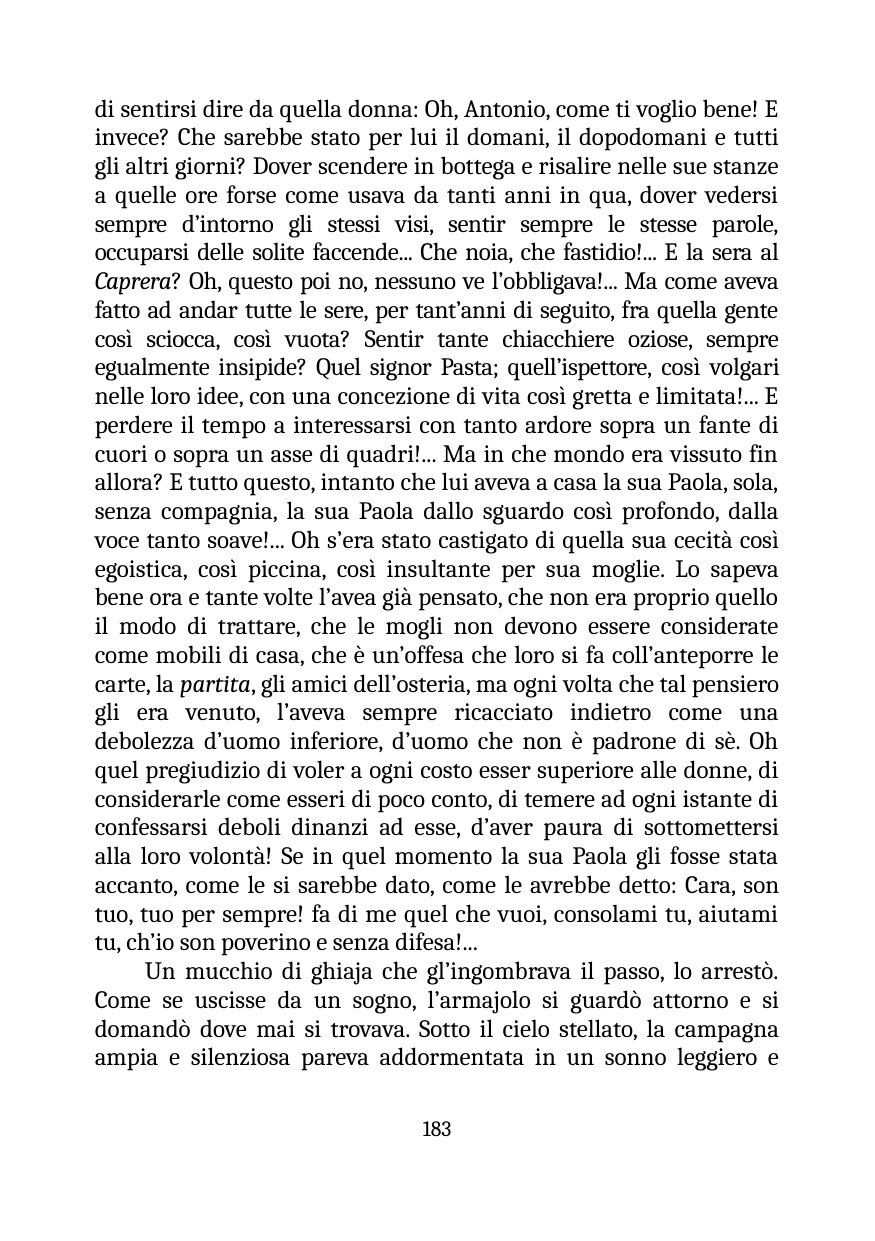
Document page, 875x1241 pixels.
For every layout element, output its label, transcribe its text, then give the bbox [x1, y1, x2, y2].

text di sentirsi dire da quella donna: Oh, Antonio, come ti voglio bene! E invece? Che sarebbe stato per lui il domani, il dopodomani e tutti gli altri giorni? Dover scendere in bottega e risalire nelle sue stanze a quelle ore forse come usava da tanti anni in qua, dover vedersi sempre d’intorno gli stessi visi, sentir sempre le stesse parole, occuparsi delle solite faccende... Che noia, che fastidio!... E la sera al Caprera? Oh, questo poi no, nessuno ve l’obbligava!... Ma come aveva fatto ad andar tutte le sere, per tant’anni di seguito, fra quella gente così sciocca, così vuota? Sentir tante chiacchiere oziose, sempre egualmente insipide? Quel signor Pasta; quell’ispettore, così volgari nelle loro idee, con una concezione di vita così gretta e limitata!... E perdere il tempo a interessarsi con tanto ardore sopra un fante di cuori o sopra un asse di quadri!... Ma in che mondo era vissuto fin allora? E tutto questo, intanto che lui aveva a casa la sua Paola, sola, senza compagnia, la sua Paola dallo sguardo così profondo, dalla voce tanto soave!... Oh s’era stato castigato di quella sua cecità così egoistica, così piccina, così insultante per sua moglie. Lo sapeva bene ora e tante volte l’avea già pensato, che non era proprio quello il modo di trattare, che le mogli non devono essere considerate come mobili di casa, che è un’offesa che loro si fa coll’anteporre le carte, la partita, gli amici dell’osteria, ma ogni volta che tal pensiero gli era venuto, l’aveva sempre ricacciato indietro come una debolezza d’uomo inferiore, d’uomo che non è padrone di sè. Oh quel pregiudizio di voler a ogni costo esser superiore alle donne, di considerarle come esseri di poco conto, di temere ad ogni istante di confessarsi deboli dinanzi ad esse, d’aver paura di sottomettersi alla loro volontà! Se in quel momento la sua Paola gli fosse stata accanto, come le si sarebbe dato, come le avrebbe detto: Cara, son tuo, tuo per sempre! fa di me quel che vuoi, consolami tu, aiutami tu, ch’io son poverino e senza difesa!... [94, 94, 779, 957]
text Un mucchio di ghiaja che gl’ingombrava il passo, lo arrestò. Come se uscisse da un sogno, l’armajolo si guardò attorno e si domandò dove mai si trovava. Sotto il cielo stellato, la campagna ampia e silenziosa pareva addormentata in un sonno leggiero e [94, 957, 779, 1072]
